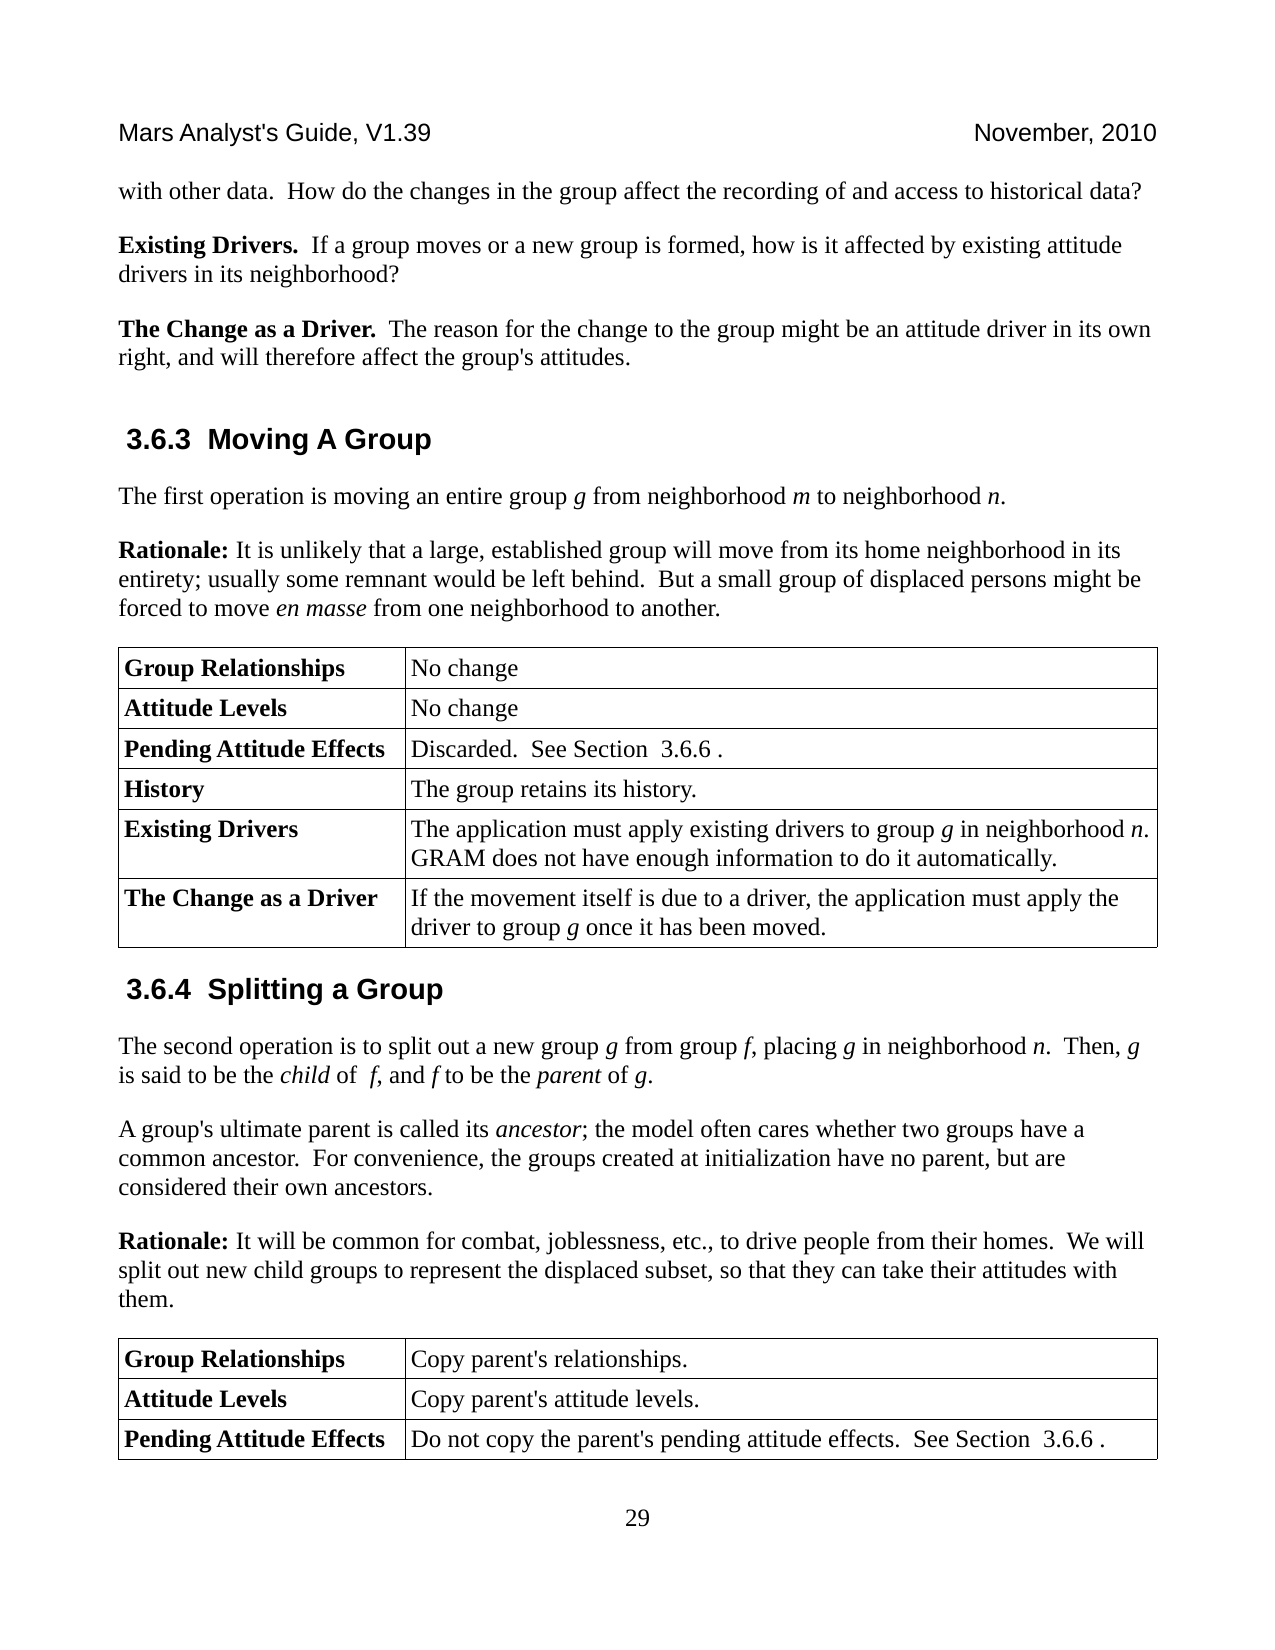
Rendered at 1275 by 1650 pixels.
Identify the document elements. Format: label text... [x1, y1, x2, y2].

table_header Group Relationships [119, 1339, 405, 1378]
table_cell If the movement itself is due to a driver, the application must apply the driver to group g once it has been moved. [406, 879, 1157, 947]
table_cell Discarded. See Section 3.6.6 . [406, 729, 1157, 768]
table_cell No change [406, 689, 1157, 728]
table_header No change [406, 648, 1157, 688]
table_cell Do not copy the parent's pending attitude effects. See Section 3.6.6 . [406, 1420, 1157, 1459]
table_header Copy parent's relationships. [406, 1339, 1157, 1378]
text The second operation is to split out a new group g from group f, placing g in neighborhood n. Then, g is said to be the child of f, and f to be the parent of g. [118, 1031, 1157, 1089]
subtitle Splitting a Group [118, 972, 1157, 1006]
text with other data. How do the changes in the group affect the recording of and access to historical data? [118, 176, 1157, 205]
text The first operation is moving an entire group g from neighborhood m to neighborhood n. [118, 481, 1157, 510]
table_cell Attitude Levels [119, 1379, 405, 1418]
text The Change as a Driver. The reason for the change to the group might be an attitude driver in its own right, and will therefore affect the group's attitudes. [118, 314, 1157, 371]
text A group's ultimate parent is called its ancestor; the model often cares whether two groups have a common ancestor. For convenience, the groups created at initialization have no parent, but are considered their own ancestors. [118, 1114, 1157, 1201]
table_cell Pending Attitude Effects [119, 1420, 405, 1459]
table_header Group Relationships [119, 648, 405, 688]
table_cell Existing Drivers [119, 810, 405, 878]
table_cell The application must apply existing drivers to group g in neighborhood n. GRAM does not have enough information to do it automatically. [406, 810, 1157, 878]
table_cell Pending Attitude Effects [119, 729, 405, 768]
text Rationale: It will be common for combat, joblessness, etc., to drive people from their homes. We will split out new child groups to represent the displaced subset, so that they can take their attitudes with them. [118, 1226, 1157, 1312]
table_cell The group retains its history. [406, 769, 1157, 808]
text Existing Drivers. If a group moves or a new group is formed, how is it affected by existing attitude drivers in its neighborhood? [118, 231, 1157, 288]
table_cell Copy parent's attitude levels. [406, 1379, 1157, 1418]
table_cell History [119, 769, 405, 808]
subtitle Moving A Group [118, 422, 1157, 456]
table_cell Attitude Levels [119, 689, 405, 728]
table_cell The Change as a Driver [119, 879, 405, 947]
text Rationale: It is unlikely that a large, established group will move from its home neighborhood in its entirety; usually some remnant would be left behind. But a small group of displaced persons might be forced to move en masse from one neighborhood to another. [118, 536, 1157, 622]
